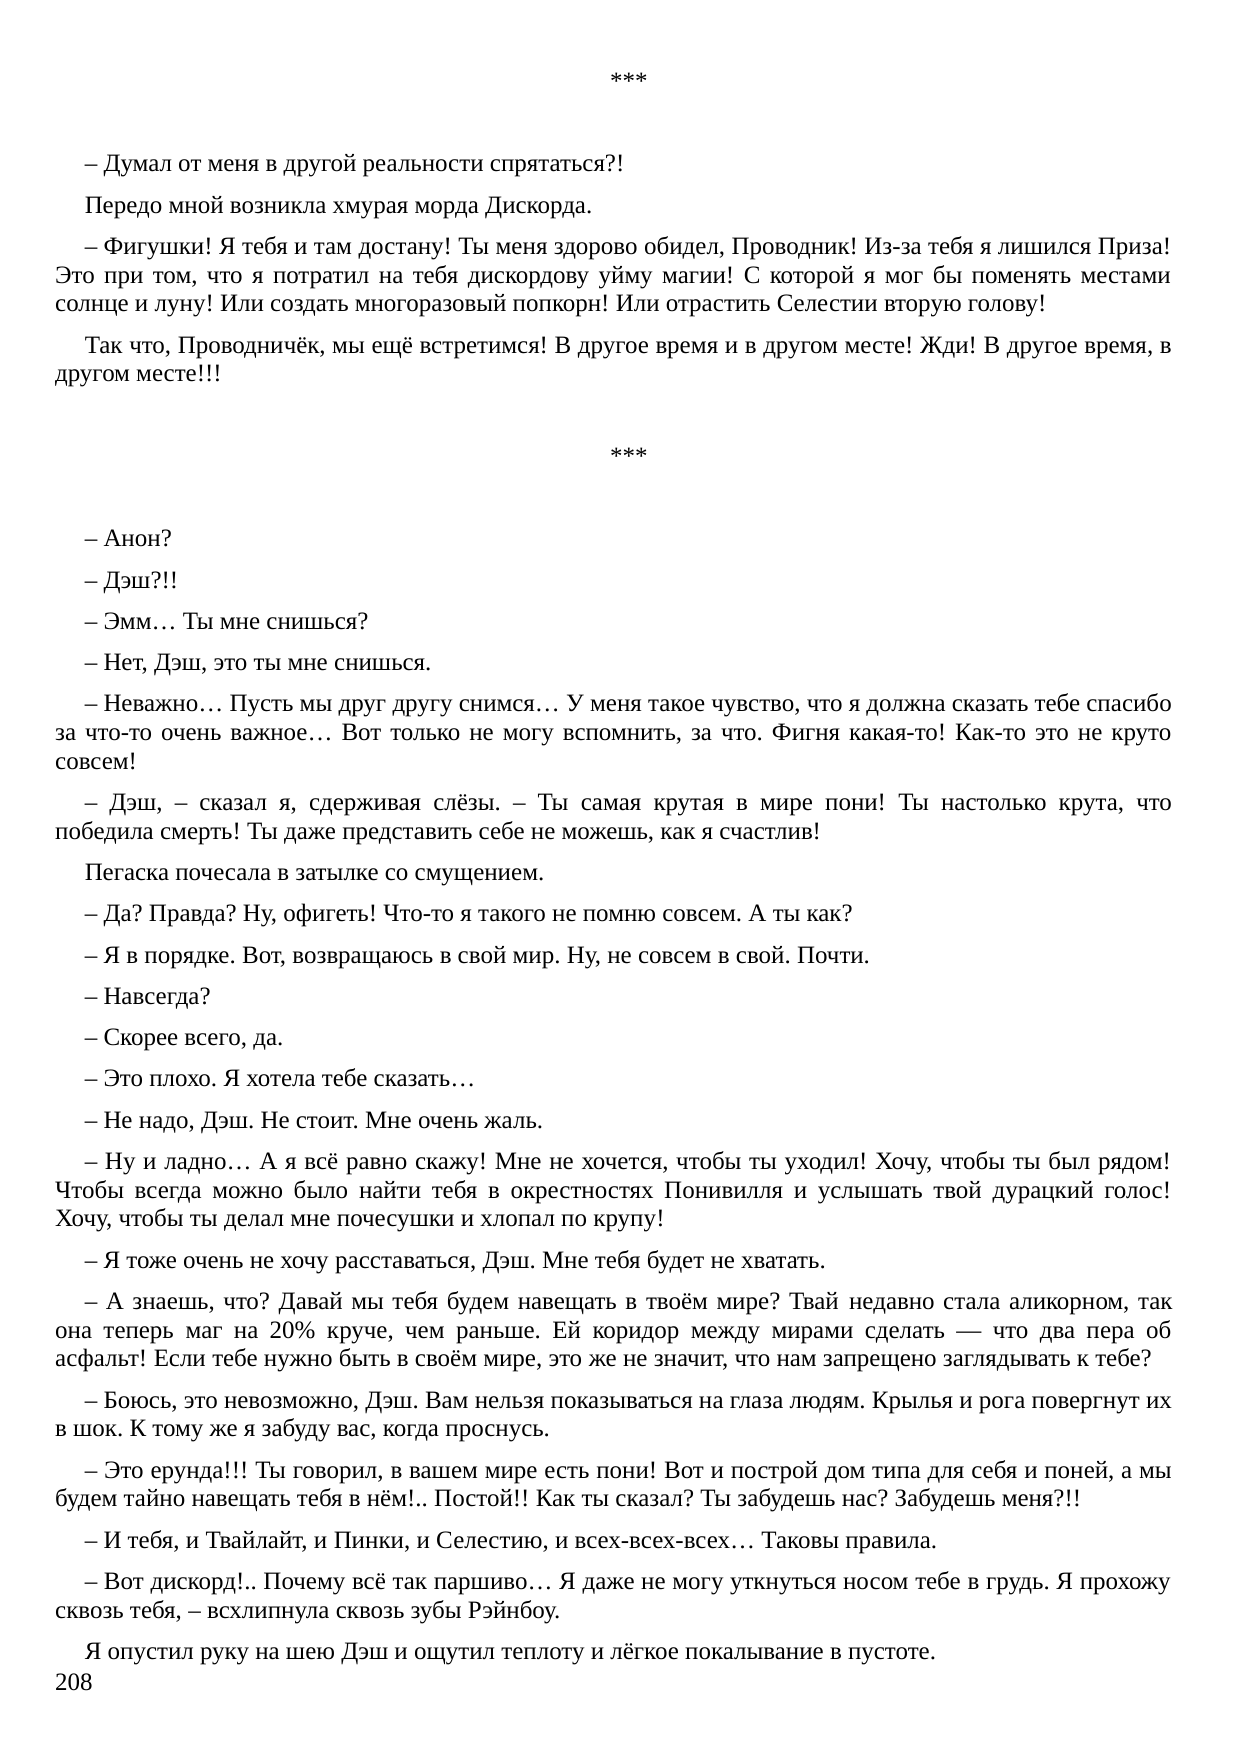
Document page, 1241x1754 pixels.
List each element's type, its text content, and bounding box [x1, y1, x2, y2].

text – Скорее всего, да. [55, 1022, 1173, 1051]
text – Не надо, Дэш. Не стоит. Мне очень жаль. [55, 1105, 1173, 1133]
text – Навсегда? [55, 981, 1173, 1010]
text – Ну и ладно… А я всё равно скажу! Мне не хочется, чтобы ты уходил! Хочу, чтобы ты был рядом! Чтобы всегда можно было найти тебя в окрестностях Понивилля и услышать твой дурацкий голос! Хочу, чтобы ты делал мне почесушки и хлопал по крупу! [55, 1146, 1173, 1232]
text *** [55, 441, 1173, 470]
text – Фигушки! Я тебя и там достану! Ты меня здорово обидел, Проводник! Из-за тебя я лишился Приза! Это при том, что я потратил на тебя дискордову уйму магии! С которой я мог бы поменять местами солнце и луну! Или создать многоразовый попкорн! Или отрастить Селестии вторую голову! [55, 231, 1173, 317]
text – Неважно… Пусть мы друг другу снимся… У меня такое чувство, что я должна сказать тебе спасибо за что-то очень важное… Вот только не могу вспомнить, за что. Фигня какая-то! Как-то это не круто совсем! [55, 688, 1173, 775]
text – Я в порядке. Вот, возвращаюсь в свой мир. Ну, не совсем в свой. Почти. [55, 940, 1173, 968]
text – И тебя, и Твайлайт, и Пинки, и Селестию, и всех-всех-всех… Таковы правила. [55, 1525, 1173, 1553]
text – Анон? [55, 523, 1173, 552]
text Так что, Проводничёк, мы ещё встретимся! В другое время и в другом месте! Жди! В другое время, в другом месте!!! [55, 330, 1173, 387]
text – А знаешь, что? Давай мы тебя будем навещать в твоём мире? Твай недавно стала аликорном, так она теперь маг на 20% круче, чем раньше. Ей коридор между мирами сделать — что два пера об асфальт! Если тебе нужно быть в своём мире, это же не значит, что нам запрещено заглядывать к тебе? [55, 1286, 1173, 1372]
text – Дэш?!! [55, 565, 1173, 593]
text – Эмм… Ты мне снишься? [55, 606, 1173, 635]
text – Дэш, – сказал я, сдерживая слёзы. – Ты самая крутая в мире пони! Ты настолько крута, что победила смерть! Ты даже представить себе не можешь, как я счастлив! [55, 787, 1173, 845]
text – Думал от меня в другой реальности спрятаться?! [55, 148, 1173, 177]
text Я опустил руку на шею Дэш и ощутил теплоту и лёгкое покалывание в пустоте. [55, 1636, 1173, 1665]
text – Я тоже очень не хочу расставаться, Дэш. Мне тебя будет не хватать. [55, 1245, 1173, 1273]
text *** [55, 66, 1173, 95]
text – Вот дискорд!.. Почему всё так паршиво… Я даже не могу уткнуться носом тебе в грудь. Я прохожу сквозь тебя, – всхлипнула сквозь зубы Рэйнбоу. [55, 1566, 1173, 1623]
text – Боюсь, это невозможно, Дэш. Вам нельзя показываться на глаза людям. Крылья и рога повергнут их в шок. К тому же я забуду вас, когда проснусь. [55, 1385, 1173, 1442]
text – Это плохо. Я хотела тебе сказать… [55, 1063, 1173, 1092]
text Пегаска почесала в затылке со смущением. [55, 857, 1173, 886]
text – Нет, Дэш, это ты мне снишься. [55, 647, 1173, 676]
text – Это ерунда!!! Ты говорил, в вашем мире есть пони! Вот и построй дом типа для себя и поней, а мы будем тайно навещать тебя в нём!.. Постой!! Как ты сказал? Ты забудешь нас? Забудешь меня?!! [55, 1455, 1173, 1512]
text – Да? Правда? Ну, офигеть! Что-то я такого не помню совсем. А ты как? [55, 898, 1173, 927]
text Передо мной возникла хмурая морда Дискорда. [55, 190, 1173, 218]
